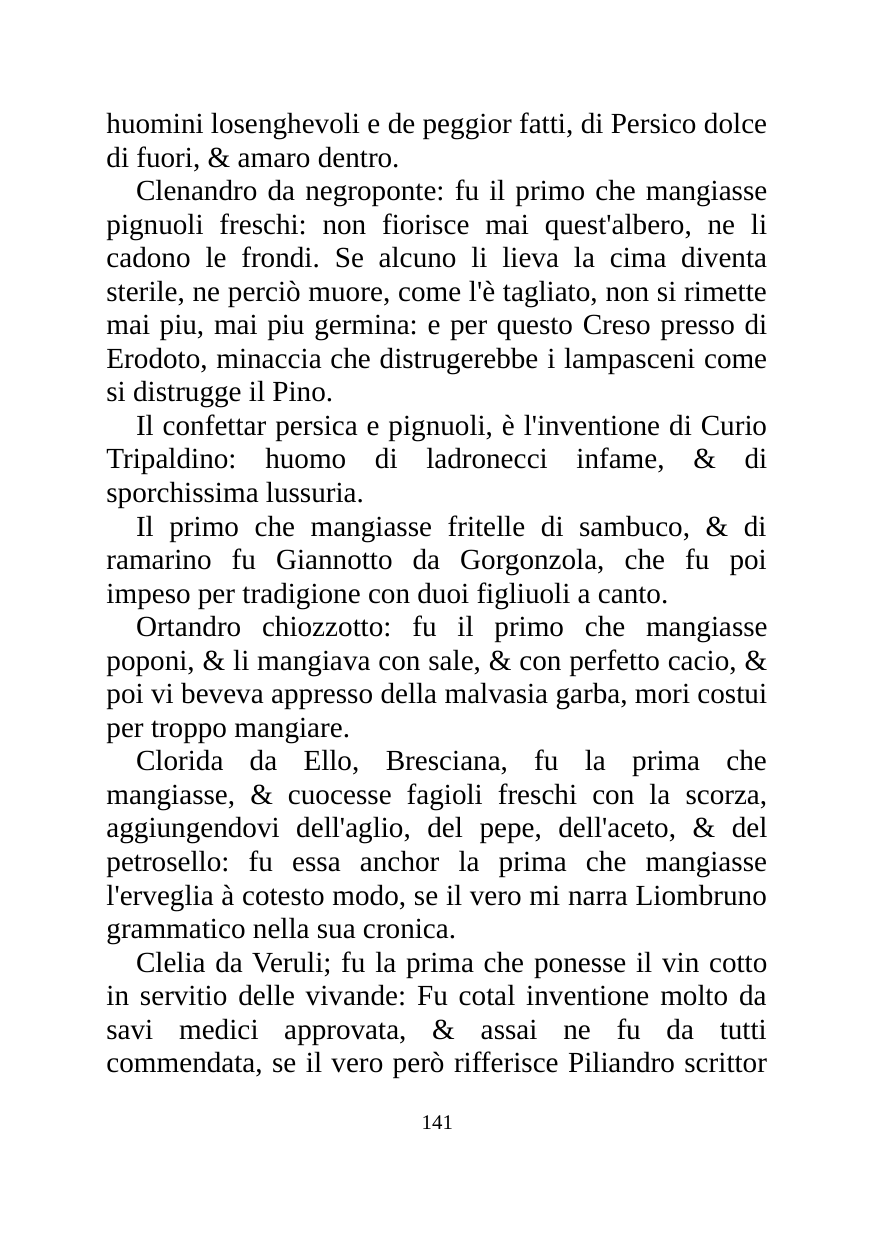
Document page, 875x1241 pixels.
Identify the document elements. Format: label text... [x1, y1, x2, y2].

text Clorida da Ello, Bresciana, fu la prima che mangiasse, & cuocesse fagioli freschi con la scorza, aggiungendovi dell'aglio, del pepe, dell'aceto, & del petrosello: fu essa anchor la prima che mangiasse l'erveglia à cotesto modo, se il vero mi narra Liombruno grammatico nella sua cronica. [106, 743, 768, 945]
text Il primo che mangiasse fritelle di sambuco, & di ramarino fu Giannotto da Gorgonzola, che fu poi impeso per tradigione con duoi figliuoli a canto. [106, 509, 768, 609]
text huomini losenghevoli e de peggior fatti, di Persico dolce di fuori, & amaro dentro. [106, 106, 768, 173]
text Ortandro chiozzotto: fu il primo che mangiasse poponi, & li mangiava con sale, & con perfetto cacio, & poi vi beveva appresso della malvasia garba, mori costui per troppo mangiare. [106, 609, 768, 743]
text Clelia da Veruli; fu la prima che ponesse il vin cotto in servitio delle vivande: Fu cotal inventione molto da savi medici approvata, & assai ne fu da tutti commendata, se il vero però rifferisce Piliandro scrittor [106, 945, 768, 1079]
text Clenandro da negroponte: fu il primo che mangiasse pignuoli freschi: non fiorisce mai quest'albero, ne li cadono le frondi. Se alcuno li lieva la cima diventa sterile, ne perciò muore, come l'è tagliato, non si rimette mai piu, mai piu germina: e per questo Creso presso di Erodoto, minaccia che distrugerebbe i lampasceni come si distrugge il Pino. [106, 173, 768, 408]
text Il confettar persica e pignuoli, è l'inventione di Curio Tripaldino: huomo di ladronecci infame, & di sporchissima lussuria. [106, 408, 768, 509]
